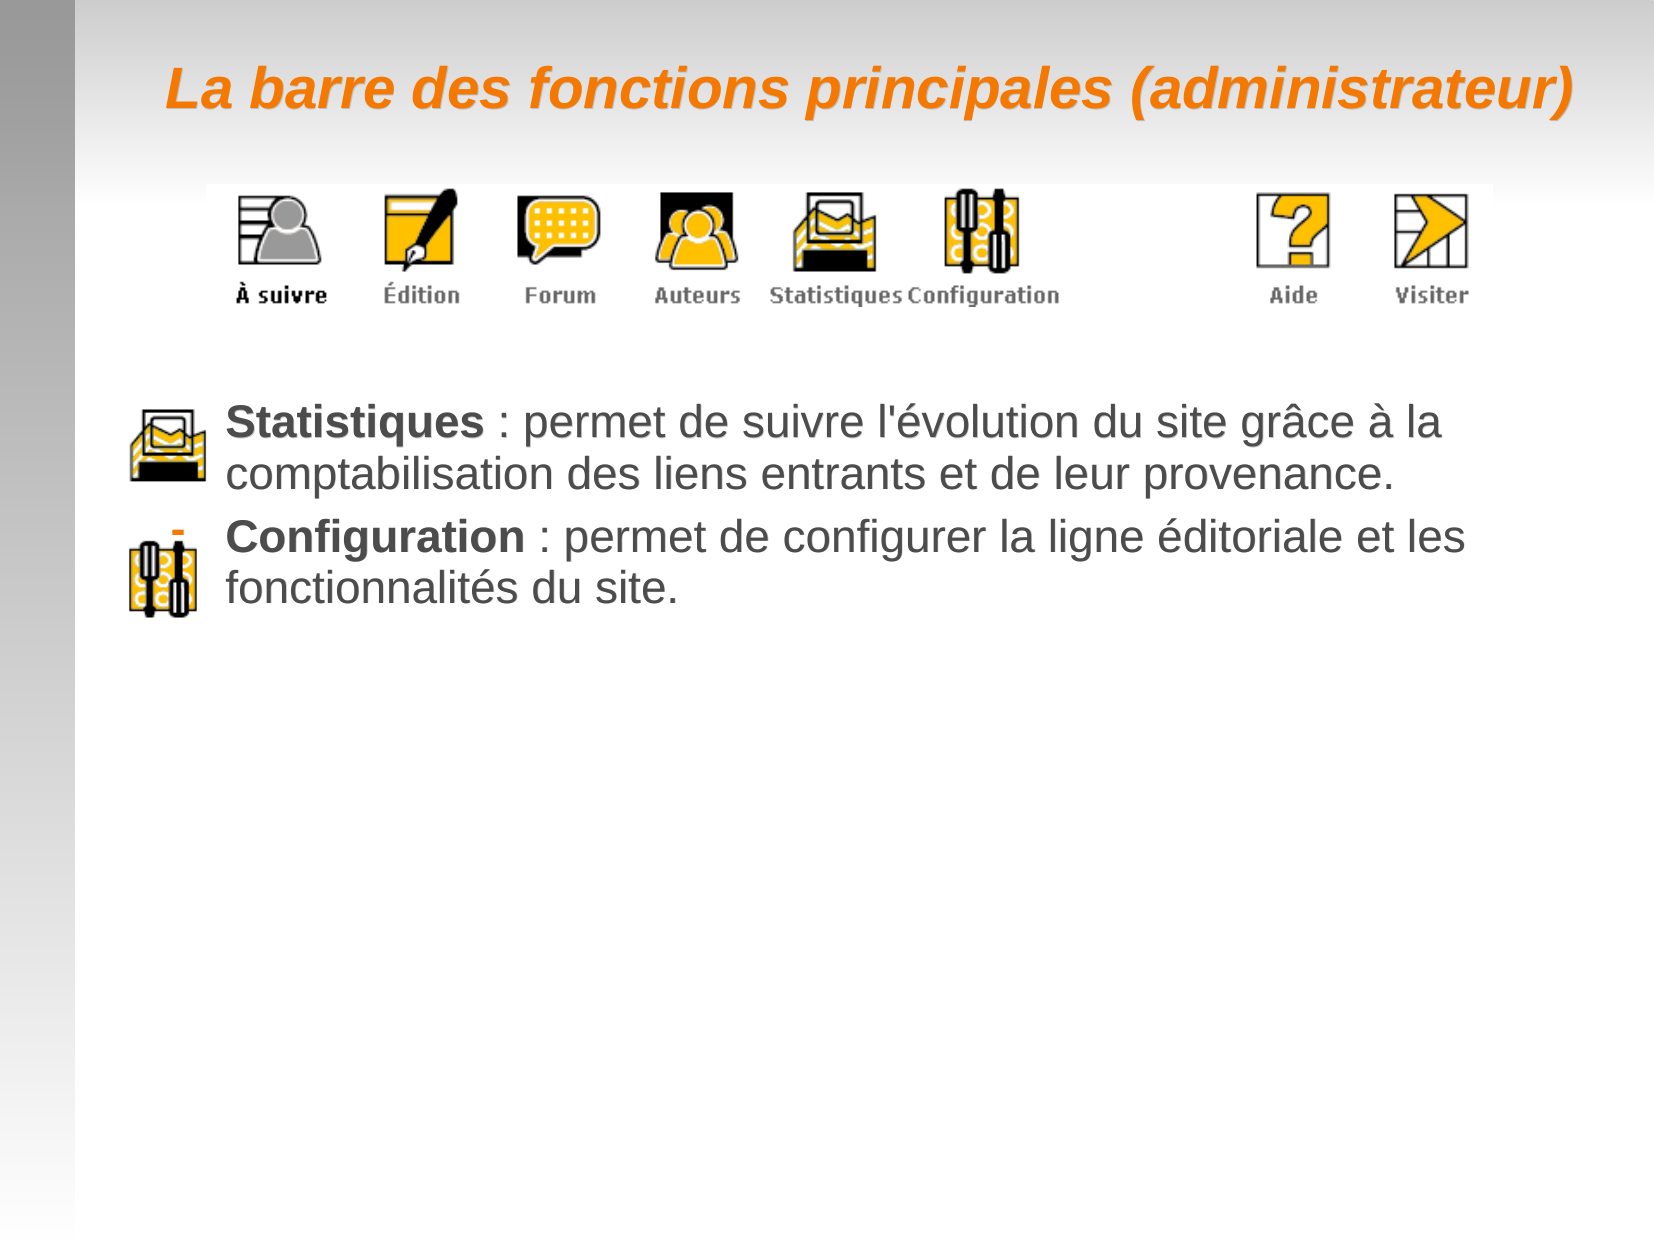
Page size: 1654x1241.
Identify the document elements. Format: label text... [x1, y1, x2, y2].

list Statistiques : permet de suivre l'évolution du site grâce à la comptabilisation des liens entrants et de leur provenance. Configuration : permet de configurer la ligne éditoriale et les fonctionnalités du site. [154, 396, 1536, 1215]
picture [106, 535, 219, 621]
title La barre des fonctions principales (administrateur) [88, 0, 1654, 178]
picture [206, 184, 1493, 307]
picture [116, 405, 214, 488]
